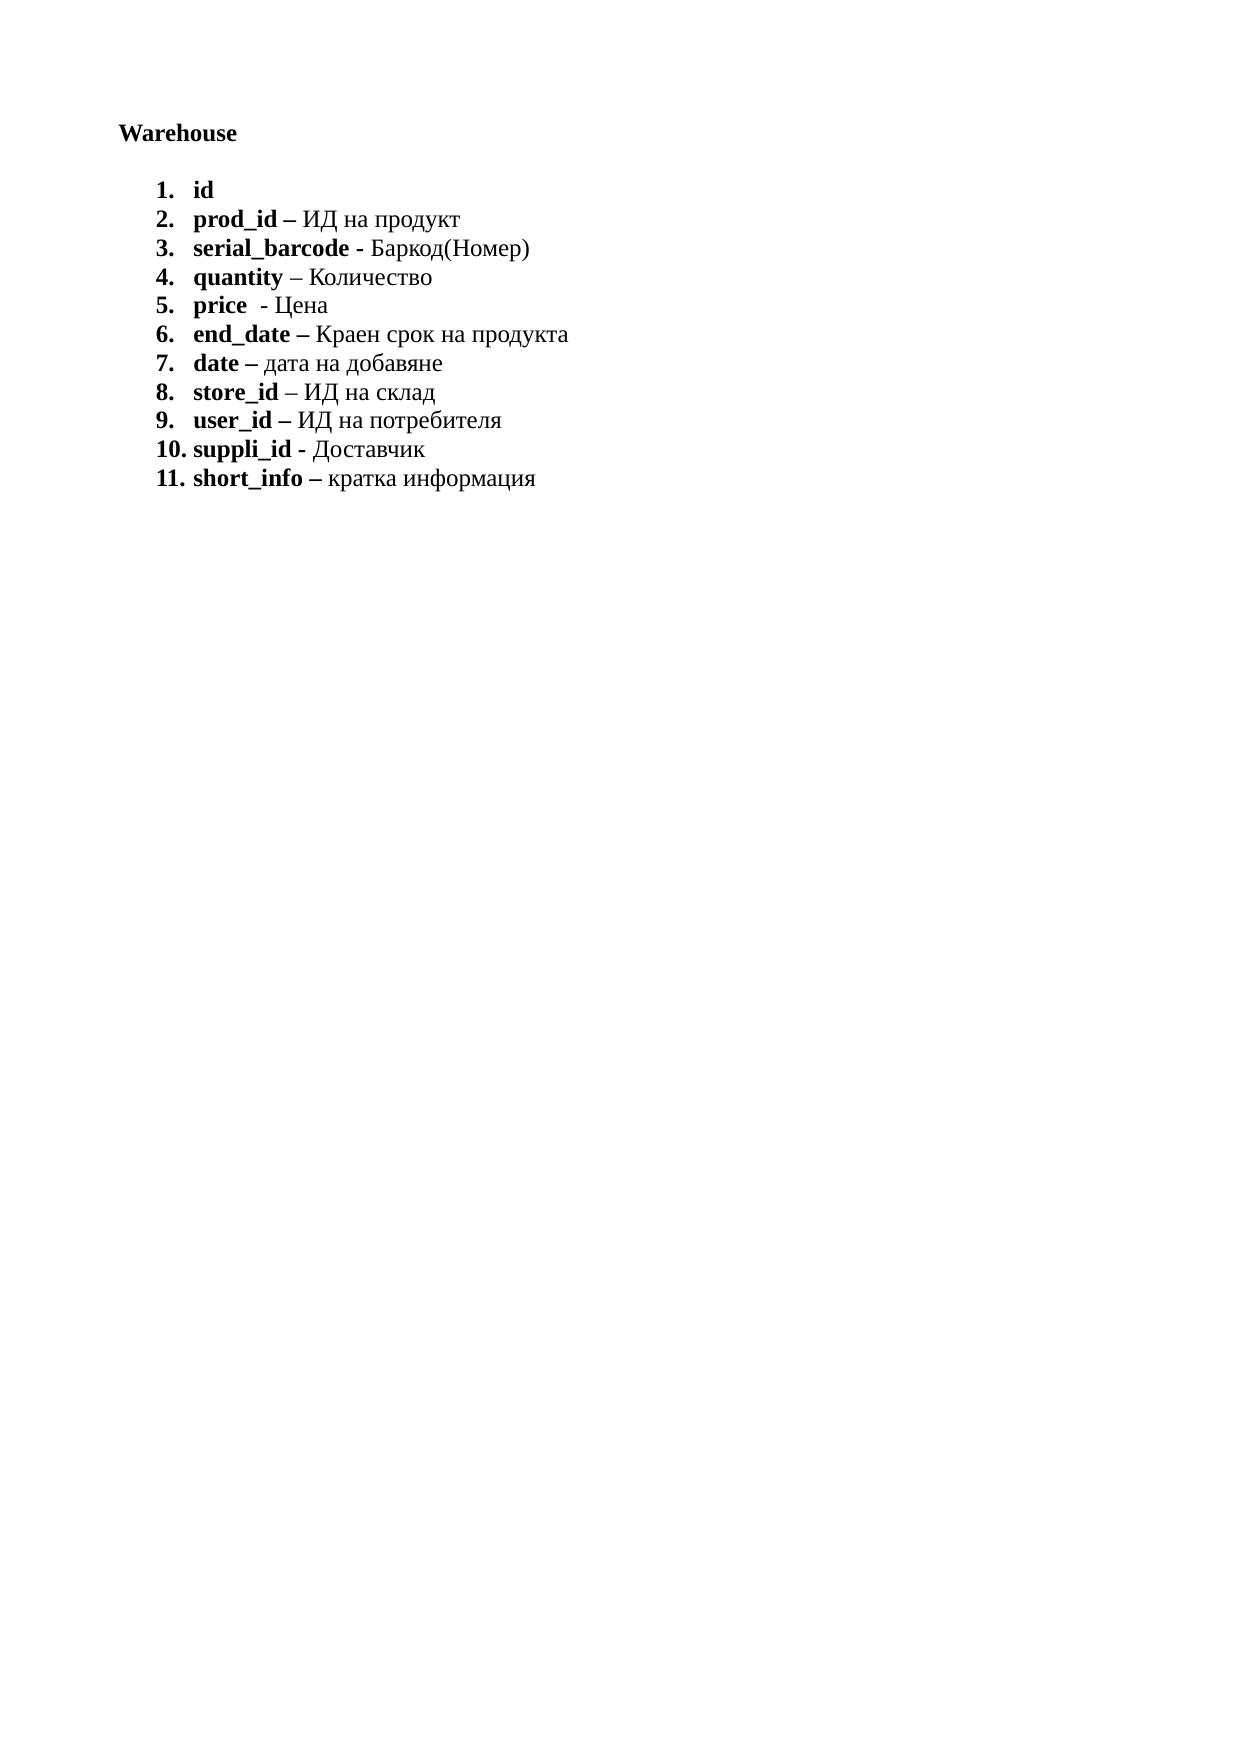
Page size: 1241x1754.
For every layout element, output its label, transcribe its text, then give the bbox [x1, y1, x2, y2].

list serial_barcode - Баркод(Номер) [156, 233, 1122, 262]
list user_id – ИД на потребителя [156, 406, 1122, 434]
list short_info – кратка информация [156, 463, 1122, 492]
list end_date – Краен срок на продукта [156, 319, 1122, 348]
list id [156, 176, 1122, 204]
list suppli_id - Доставчик [156, 434, 1122, 463]
list store_id – ИД на склад [156, 377, 1122, 406]
list quantity – Количество [156, 262, 1122, 291]
list date – дата на добавяне [156, 348, 1122, 377]
list prod_id – ИД на продукт [156, 204, 1122, 233]
text Warehouse [118, 118, 1122, 147]
list price - Цена [156, 291, 1122, 319]
